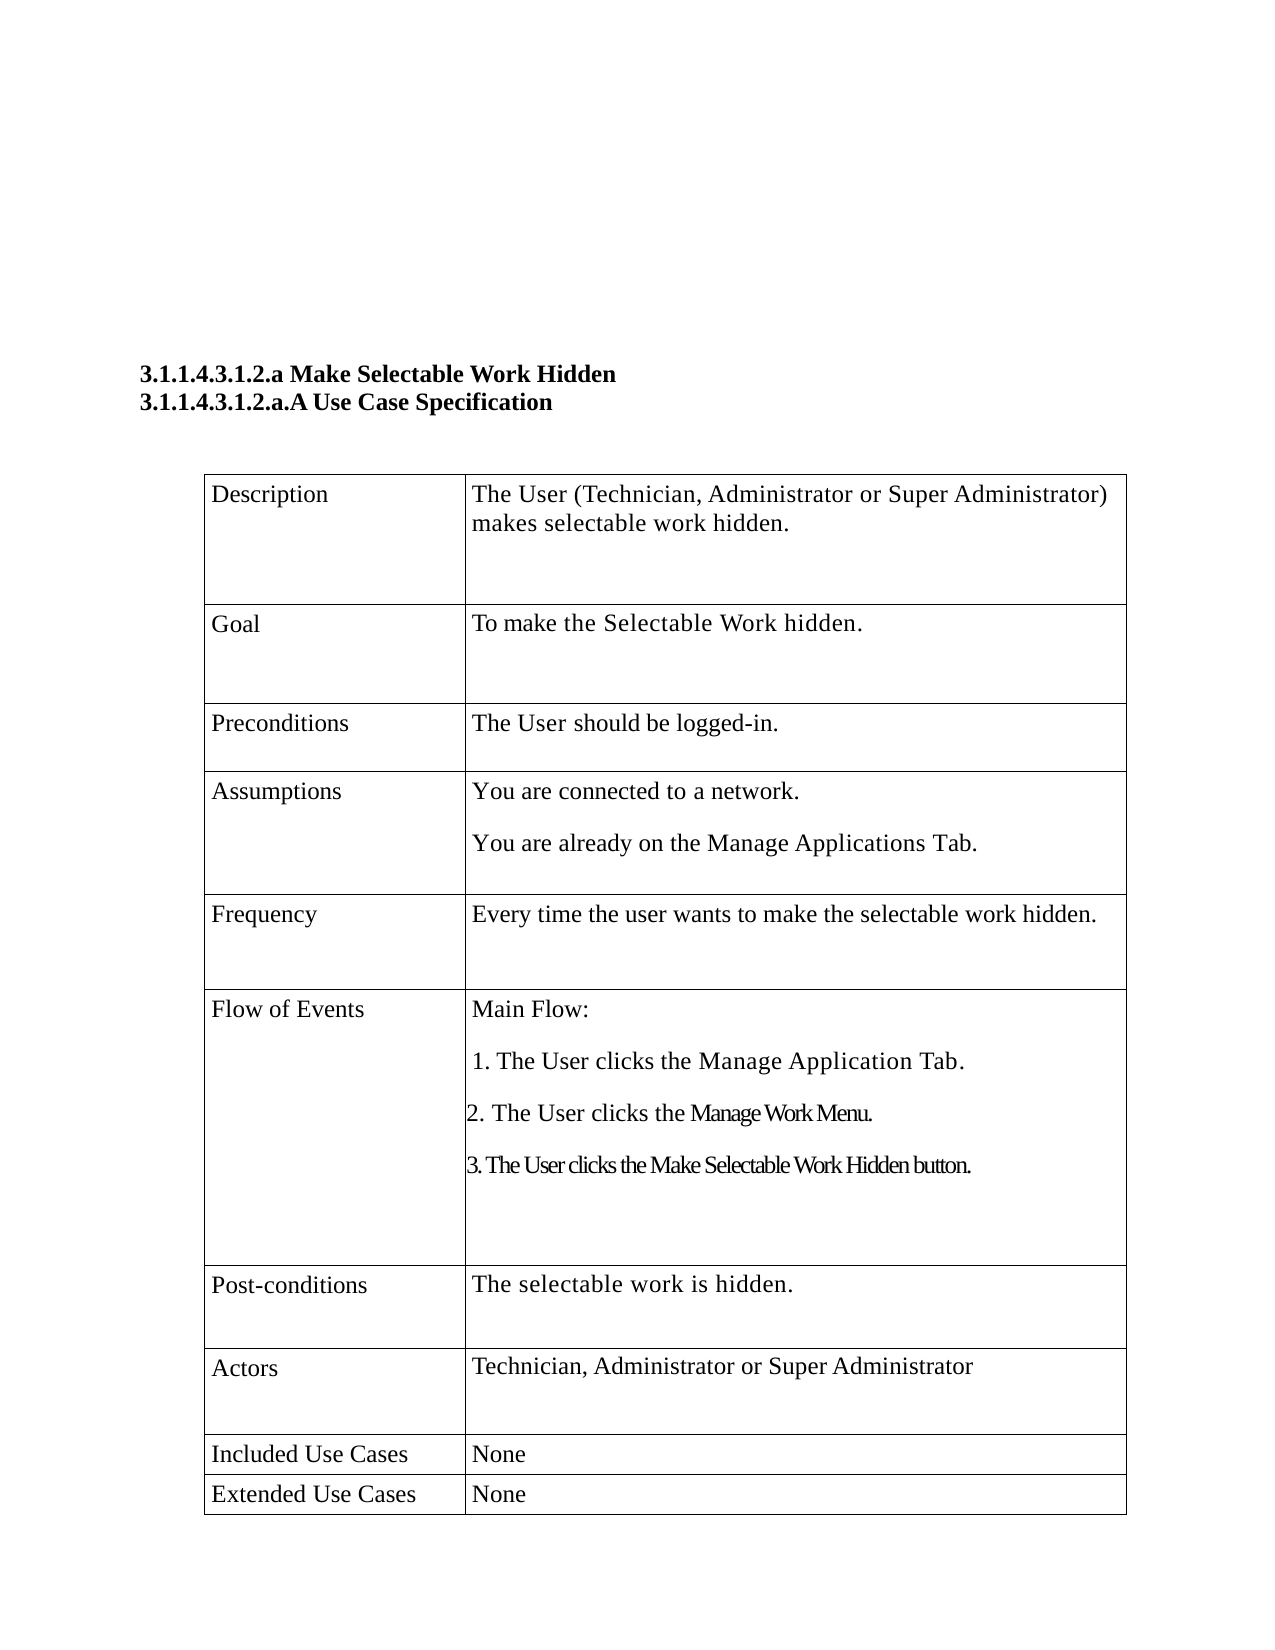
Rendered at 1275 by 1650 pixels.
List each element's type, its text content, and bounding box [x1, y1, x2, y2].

table_cell Assumptions [205, 772, 465, 894]
table_cell Main Flow: 1. The User clicks the Manage Application Tab. 2. The User clicks the Manage Work Menu. 3. The User clicks the Make Selectable Work Hidden button. [466, 990, 1126, 1265]
text 3.1.1.4.3.1.2.a Make Selectable Work Hidden [139, 359, 1135, 387]
table_cell None [466, 1475, 1126, 1513]
table_cell Post-conditions [205, 1266, 465, 1348]
table_cell Every time the user wants to make the selectable work hidden. [466, 895, 1126, 989]
table_cell Actors [205, 1349, 465, 1434]
table_cell Technician, Administrator or Super Administrator [466, 1349, 1126, 1434]
table_cell You are connected to a network. You are already on the Manage Applications Tab. [466, 772, 1126, 894]
table_cell The selectable work is hidden. [466, 1266, 1126, 1348]
table_cell Included Use Cases [205, 1435, 465, 1474]
table_cell Frequency [205, 895, 465, 989]
table_header The User (Technician, Administrator or Super Administrator) makes selectable work hidden. [466, 475, 1126, 604]
table_cell The User should be logged-in. [466, 704, 1126, 771]
table_cell Preconditions [205, 704, 465, 771]
table_cell Flow of Events [205, 990, 465, 1265]
table_cell To make the Selectable Work hidden. [466, 605, 1126, 703]
table_cell None [466, 1435, 1126, 1474]
table_cell Goal [205, 605, 465, 703]
text 3.1.1.4.3.1.2.a.A Use Case Specification [139, 387, 1135, 416]
table_cell Extended Use Cases [205, 1475, 465, 1513]
table_header Description [205, 475, 465, 604]
